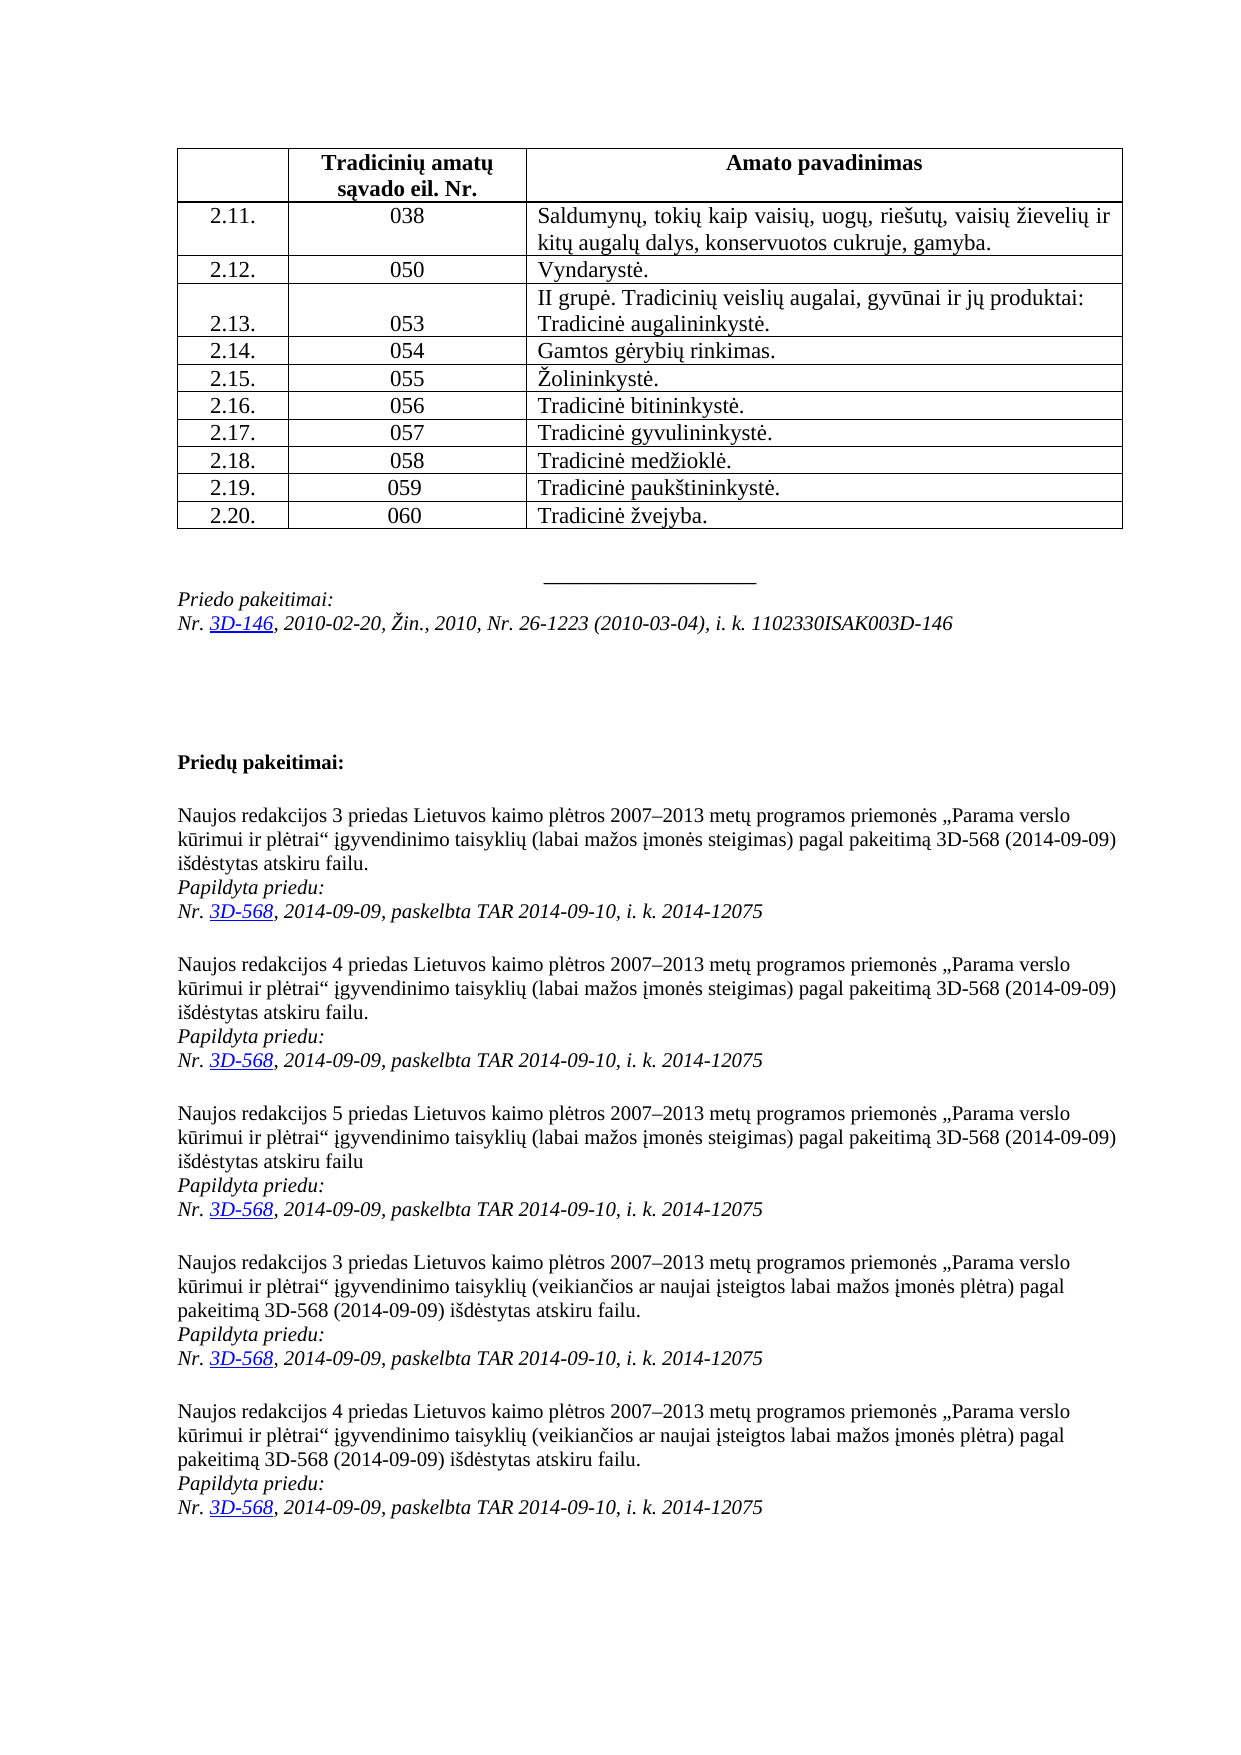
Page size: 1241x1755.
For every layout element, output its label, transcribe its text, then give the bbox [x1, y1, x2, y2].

table_header Amato pavadinimas [527, 149, 1122, 201]
text Papildyta priedu: [177, 875, 1122, 899]
text Papildyta priedu: [177, 1471, 1122, 1495]
table_cell 053 [289, 310, 526, 336]
table_cell [289, 284, 526, 310]
table_cell Gamtos gėrybių rinkimas. [527, 337, 1122, 364]
text Priedo pakeitimai: [177, 587, 1122, 611]
table_cell 2.15. [178, 365, 288, 391]
table_cell Tradicinė paukštininkystė. [527, 474, 1122, 501]
table_cell 055 [289, 365, 526, 391]
table_cell Žolininkystė. [527, 365, 1122, 391]
text Naujos redakcijos 5 priedas Lietuvos kaimo plėtros 2007–2013 metų programos priemonės „Parama verslo kūrimui ir plėtrai“ įgyvendinimo taisyklių (labai mažos įmonės steigimas) pagal pakeitimą 3D-568 (2014-09-09) išdėstytas atskiru failu [177, 1101, 1122, 1173]
table_cell 038 [289, 203, 526, 255]
text Naujos redakcijos 3 priedas Lietuvos kaimo plėtros 2007–2013 metų programos priemonės „Parama verslo kūrimui ir plėtrai“ įgyvendinimo taisyklių (veikiančios ar naujai įsteigtos labai mažos įmonės plėtra) pagal pakeitimą 3D-568 (2014-09-09) išdėstytas atskiru failu. [177, 1250, 1122, 1322]
table_cell II grupė. Tradicinių veislių augalai, gyvūnai ir jų produktai: [527, 284, 1122, 310]
table_cell Tradicinė žvejyba. [527, 502, 1122, 528]
table_cell 2.16. [178, 392, 288, 418]
text Papildyta priedu: [177, 1322, 1122, 1346]
text Nr. 3D-146, 2010-02-20, Žin., 2010, Nr. 26-1223 (2010-03-04), i. k. 1102330ISAK003D-146 [177, 611, 1122, 635]
table_header Tradicinių amatų sąvado eil. Nr. [289, 149, 526, 201]
table_cell 2.12. [178, 256, 288, 282]
text Papildyta priedu: [177, 1024, 1122, 1048]
text Naujos redakcijos 4 priedas Lietuvos kaimo plėtros 2007–2013 metų programos priemonės „Parama verslo kūrimui ir plėtrai“ įgyvendinimo taisyklių (labai mažos įmonės steigimas) pagal pakeitimą 3D-568 (2014-09-09) išdėstytas atskiru failu. [177, 952, 1122, 1024]
table_cell [178, 284, 288, 310]
table_cell 057 [289, 420, 526, 446]
text Naujos redakcijos 4 priedas Lietuvos kaimo plėtros 2007–2013 metų programos priemonės „Parama verslo kūrimui ir plėtrai“ įgyvendinimo taisyklių (veikiančios ar naujai įsteigtos labai mažos įmonės plėtra) pagal pakeitimą 3D-568 (2014-09-09) išdėstytas atskiru failu. [177, 1399, 1122, 1471]
table_cell Tradicinė bitininkystė. [527, 392, 1122, 418]
table_cell 2.11. [178, 203, 288, 255]
table_cell Tradicinė augalininkystė. [527, 310, 1122, 336]
table_cell 2.18. [178, 447, 288, 473]
table_cell 2.17. [178, 420, 288, 446]
table_cell 056 [289, 392, 526, 418]
table_header [178, 149, 288, 201]
table_cell Tradicinė medžioklė. [527, 447, 1122, 473]
table_cell 050 [289, 256, 526, 282]
table_cell Vyndarystė. [527, 256, 1122, 282]
table_cell Saldumynų, tokių kaip vaisių, uogų, riešutų, vaisių žievelių ir kitų augalų dalys, konservuotos cukruje, gamyba. [527, 203, 1122, 255]
table_cell 2.14. [178, 337, 288, 364]
table_cell 060 [289, 502, 526, 528]
text Nr. 3D-568, 2014-09-09, paskelbta TAR 2014-09-10, i. k. 2014-12075 [177, 1495, 1122, 1519]
table_cell Tradicinė gyvulininkystė. [527, 420, 1122, 446]
text Nr. 3D-568, 2014-09-09, paskelbta TAR 2014-09-10, i. k. 2014-12075 [177, 1048, 1122, 1072]
text Papildyta priedu: [177, 1173, 1122, 1197]
table_cell 2.19. [178, 474, 288, 501]
text Nr. 3D-568, 2014-09-09, paskelbta TAR 2014-09-10, i. k. 2014-12075 [177, 1197, 1122, 1221]
text Priedų pakeitimai: [177, 750, 1122, 774]
text Naujos redakcijos 3 priedas Lietuvos kaimo plėtros 2007–2013 metų programos priemonės „Parama verslo kūrimui ir plėtrai“ įgyvendinimo taisyklių (labai mažos įmonės steigimas) pagal pakeitimą 3D-568 (2014-09-09) išdėstytas atskiru failu. [177, 802, 1122, 875]
text Nr. 3D-568, 2014-09-09, paskelbta TAR 2014-09-10, i. k. 2014-12075 [177, 899, 1122, 923]
table_cell 059 [289, 474, 526, 501]
table_cell 058 [289, 447, 526, 473]
table_cell 2.13. [178, 310, 288, 336]
table_cell 054 [289, 337, 526, 364]
text Nr. 3D-568, 2014-09-09, paskelbta TAR 2014-09-10, i. k. 2014-12075 [177, 1346, 1122, 1370]
table_cell 2.20. [178, 502, 288, 528]
text _________________ [177, 558, 1122, 587]
